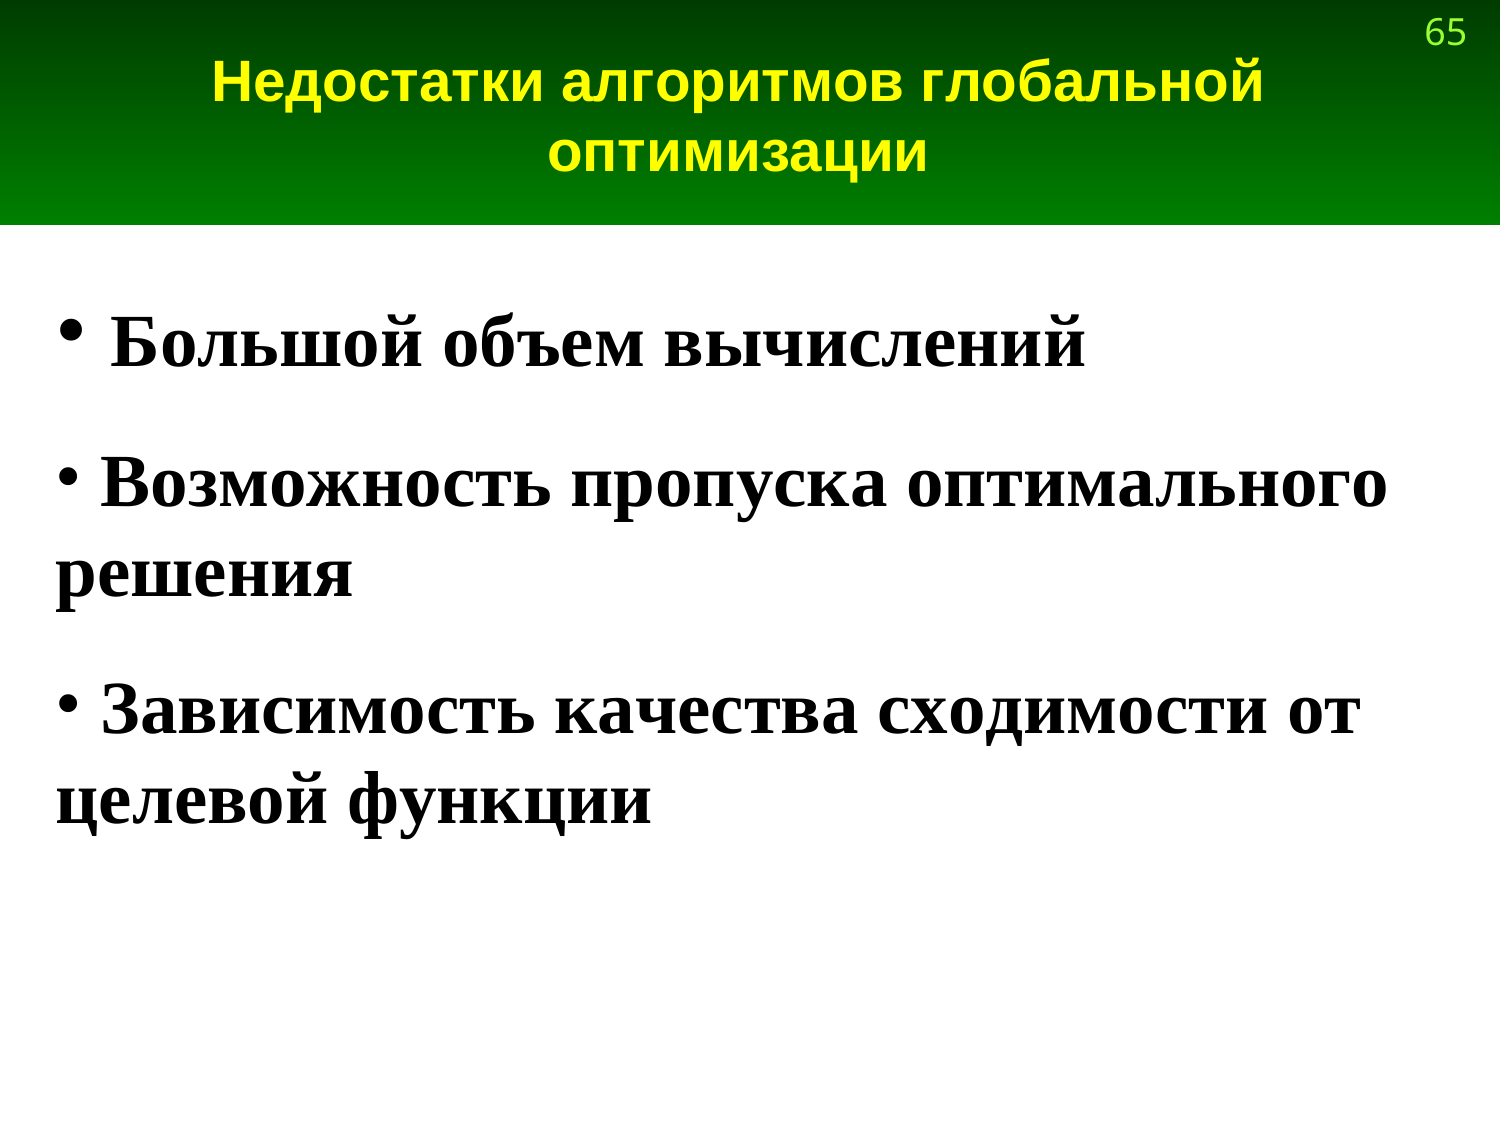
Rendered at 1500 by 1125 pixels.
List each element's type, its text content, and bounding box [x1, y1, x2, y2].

text_box Большой объем вычислений Возможность пропуска оптимального решения Зависимость качества сходимости от целевой функции [41, 267, 1471, 847]
title Недостатки алгоритмов глобальной оптимизации [88, 18, 1389, 207]
